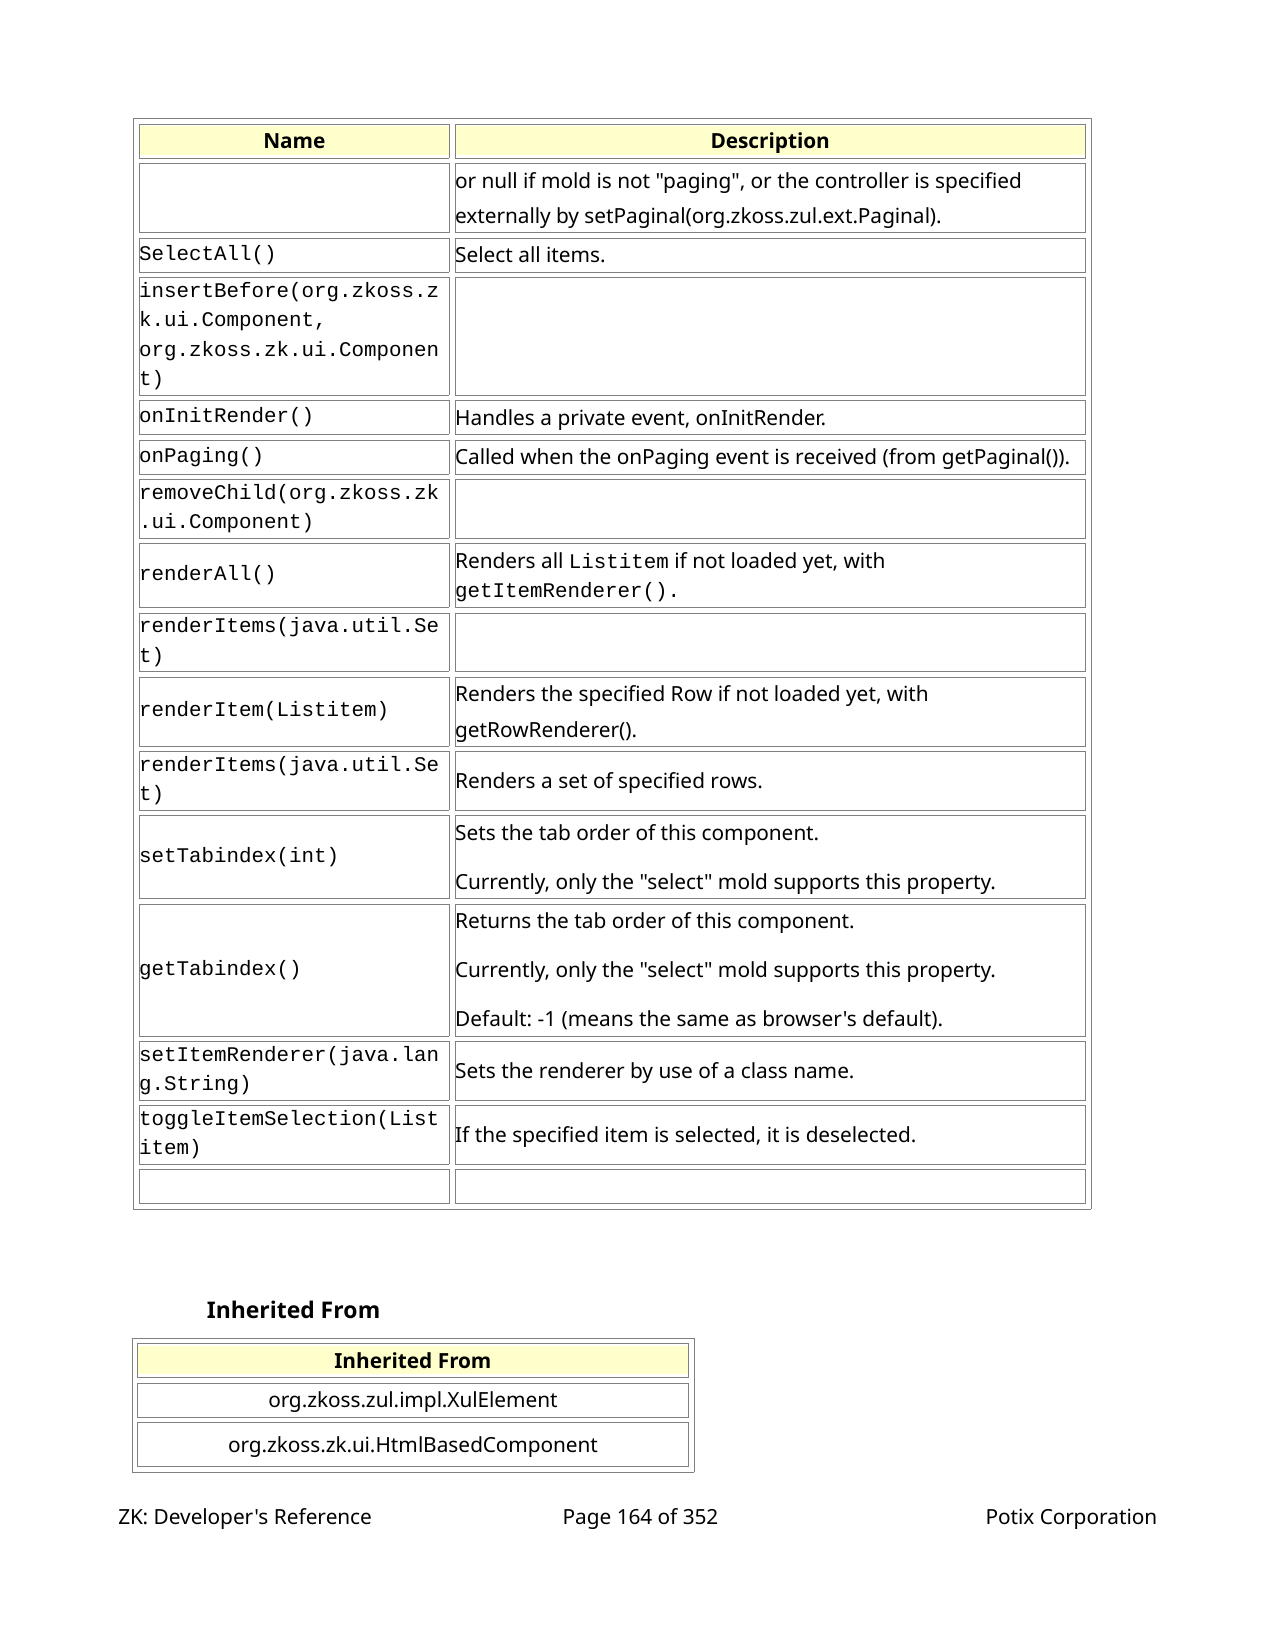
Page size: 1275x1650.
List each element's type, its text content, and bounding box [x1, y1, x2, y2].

table_cell If the specified item is selected, it is deselected. [452, 1100, 1088, 1164]
table_header Name [136, 119, 452, 158]
table_cell Renders the specified Row if not loaded yet, with getRowRenderer(). [452, 671, 1088, 746]
table_cell getTabindex() [136, 898, 452, 1036]
table_cell Called when the onPaging event is received (from getPaginal()). [452, 434, 1088, 474]
table_cell Renders all Listitem if not loaded yet, with getItemRenderer(). [452, 538, 1088, 607]
table_cell Sets the tab order of this component. Currently, only the "select" mold supports this property. [452, 810, 1088, 898]
table_cell renderAll() [136, 538, 452, 607]
table_header Description [452, 119, 1088, 158]
table_cell SelectAll() [136, 232, 452, 272]
table_cell [456, 614, 1085, 671]
table_cell [452, 1164, 1088, 1203]
table_cell or null if mold is not "paging", or the controller is specified externally by setPaginal(org.zkoss.zul.ext.Paginal). [452, 158, 1088, 232]
table_cell [456, 278, 1085, 395]
table_cell Renders a set of specified rows. [452, 746, 1088, 810]
table_cell Returns the tab order of this component. Currently, only the "select" mold supports this property. Default: -1 (means the same as browser's default). [452, 898, 1088, 1036]
table_cell org.zkoss.zul.impl.XulElement [134, 1377, 691, 1417]
table_cell toggleItemSelection(Listitem) [136, 1100, 452, 1164]
table_cell [136, 1164, 452, 1203]
table_cell [456, 1170, 1085, 1203]
table_cell [452, 607, 1088, 671]
table_cell Select all items. [452, 232, 1088, 272]
table_cell removeChild(org.zkoss.zk.ui.Component) [136, 474, 452, 538]
table_cell Handles a private event, onInitRender. [452, 395, 1088, 434]
table_cell [140, 1170, 449, 1203]
subtitle Inherited From [207, 1294, 1157, 1325]
table_cell org.zkoss.zk.ui.HtmlBasedComponent [134, 1417, 691, 1466]
table_cell setItemRenderer(java.lang.String) [136, 1036, 452, 1100]
table_cell renderItems(java.util.Set) [136, 746, 452, 810]
table_cell onPaging() [136, 434, 452, 474]
table_header Inherited From [134, 1339, 691, 1377]
table_cell [452, 272, 1088, 395]
table_cell [456, 480, 1085, 538]
table_cell renderItems(java.util.Set) [136, 607, 452, 671]
table_cell Sets the renderer by use of a class name. [452, 1036, 1088, 1100]
table_cell [452, 474, 1088, 538]
table_cell renderItem(Listitem) [136, 671, 452, 746]
table_cell insertBefore(org.zkoss.zk.ui.Component, org.zkoss.zk.ui.Component) [136, 272, 452, 395]
table_cell onInitRender() [136, 395, 452, 434]
table_cell [136, 158, 452, 232]
table_cell setTabindex(int) [136, 810, 452, 898]
